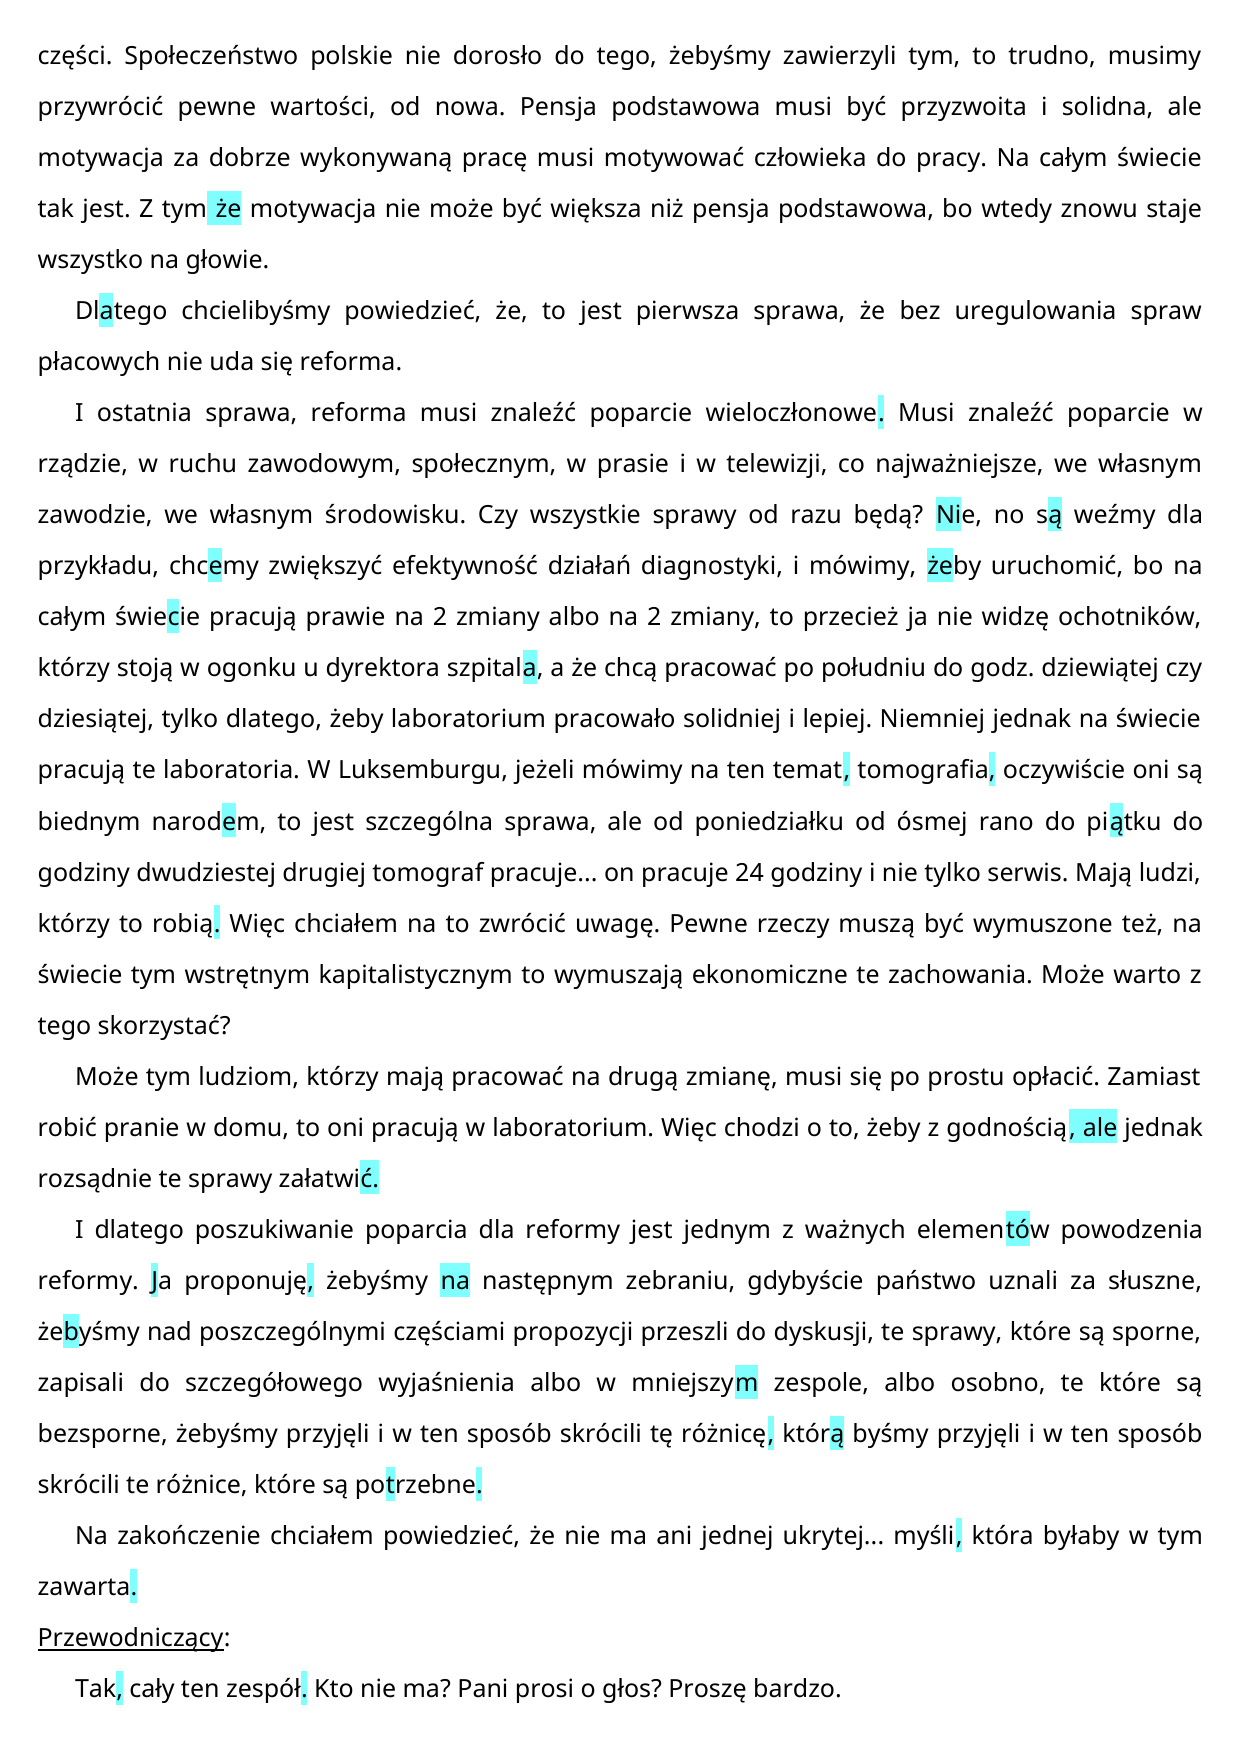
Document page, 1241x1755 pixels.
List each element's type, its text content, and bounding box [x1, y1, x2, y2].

text Tak, cały ten zespół. Kto nie ma? Pani prosi o głos? Proszę bardzo. [37, 1671, 1203, 1705]
text I ostatnia sprawa, reforma musi znaleźć poparcie wieloczłonowe. Musi znaleźć poparcie w rządzie, w ruchu zawodowym, społecznym, w prasie i w telewizji, co najważniejsze, we własnym zawodzie, we własnym środowisku. Czy wszystkie sprawy od razu będą? Nie, no są weźmy dla przykładu, chcemy zwiększyć efektywność działań diagnostyki, i mówimy, żeby uruchomić, bo na całym świecie pracują prawie na 2 zmiany albo na 2 zmiany, to przecież ja nie widzę ochotników, którzy stoją w ogonku u dyrektora szpitala, a że chcą pracować po południu do godz. dziewiątej czy dziesiątej, tylko dlatego, żeby laboratorium pracowało solidniej i lepiej. Niemniej jednak na świecie pracują te laboratoria. W Luksemburgu, jeżeli mówimy na ten temat, tomografia, oczywiście oni są biednym narodem, to jest szczególna sprawa, ale od poniedziałku od ósmej rano do piątku do godziny dwudziestej drugiej tomograf pracuje... on pracuje 24 godziny i nie tylko serwis. Mają ludzi, którzy to robią. Więc chciałem na to zwrócić uwagę. Pewne rzeczy muszą być wymuszone też, na świecie tym wstrętnym kapitalistycznym to wymuszają ekonomiczne te zachowania. Może warto z tego skorzystać? [37, 395, 1203, 1041]
text I dlatego poszukiwanie poparcia dla reformy jest jednym z ważnych elementów powodzenia reformy. Ja proponuję, żebyśmy na następnym zebraniu, gdybyście państwo uznali za słuszne, żebyśmy nad poszczególnymi częściami propozycji przeszli do dyskusji, te sprawy, które są sporne, zapisali do szczegółowego wyjaśnienia albo w mniejszym zespole, albo osobno, te które są bezsporne, żebyśmy przyjęli i w ten sposób skrócili tę różnicę, którą byśmy przyjęli i w ten sposób skrócili te różnice, które są potrzebne. [37, 1211, 1203, 1501]
text Na zakończenie chciałem powiedzieć, że nie ma ani jednej ukrytej... myśli, która byłaby w tym zawarta. [37, 1518, 1203, 1603]
text Przewodniczący: [37, 1620, 1203, 1654]
text części. Społeczeństwo polskie nie dorosło do tego, żebyśmy zawierzyli tym, to trudno, musimy przywrócić pewne wartości, od nowa. Pensja podstawowa musi być przyzwoita i solidna, ale motywacja za dobrze wykonywaną pracę musi motywować człowieka do pracy. Na całym świecie tak jest. Z tym że motywacja nie może być większa niż pensja podstawowa, bo wtedy znowu staje wszystko na głowie. [37, 37, 1203, 276]
text Dlatego chcielibyśmy powiedzieć, że, to jest pierwsza sprawa, że bez uregulowania spraw płacowych nie uda się reforma. [37, 293, 1203, 378]
text Może tym ludziom, którzy mają pracować na drugą zmianę, musi się po prostu opłacić. Zamiast robić pranie w domu, to oni pracują w laboratorium. Więc chodzi o to, żeby z godnością, ale jednak rozsądnie te sprawy załatwić. [37, 1058, 1203, 1194]
